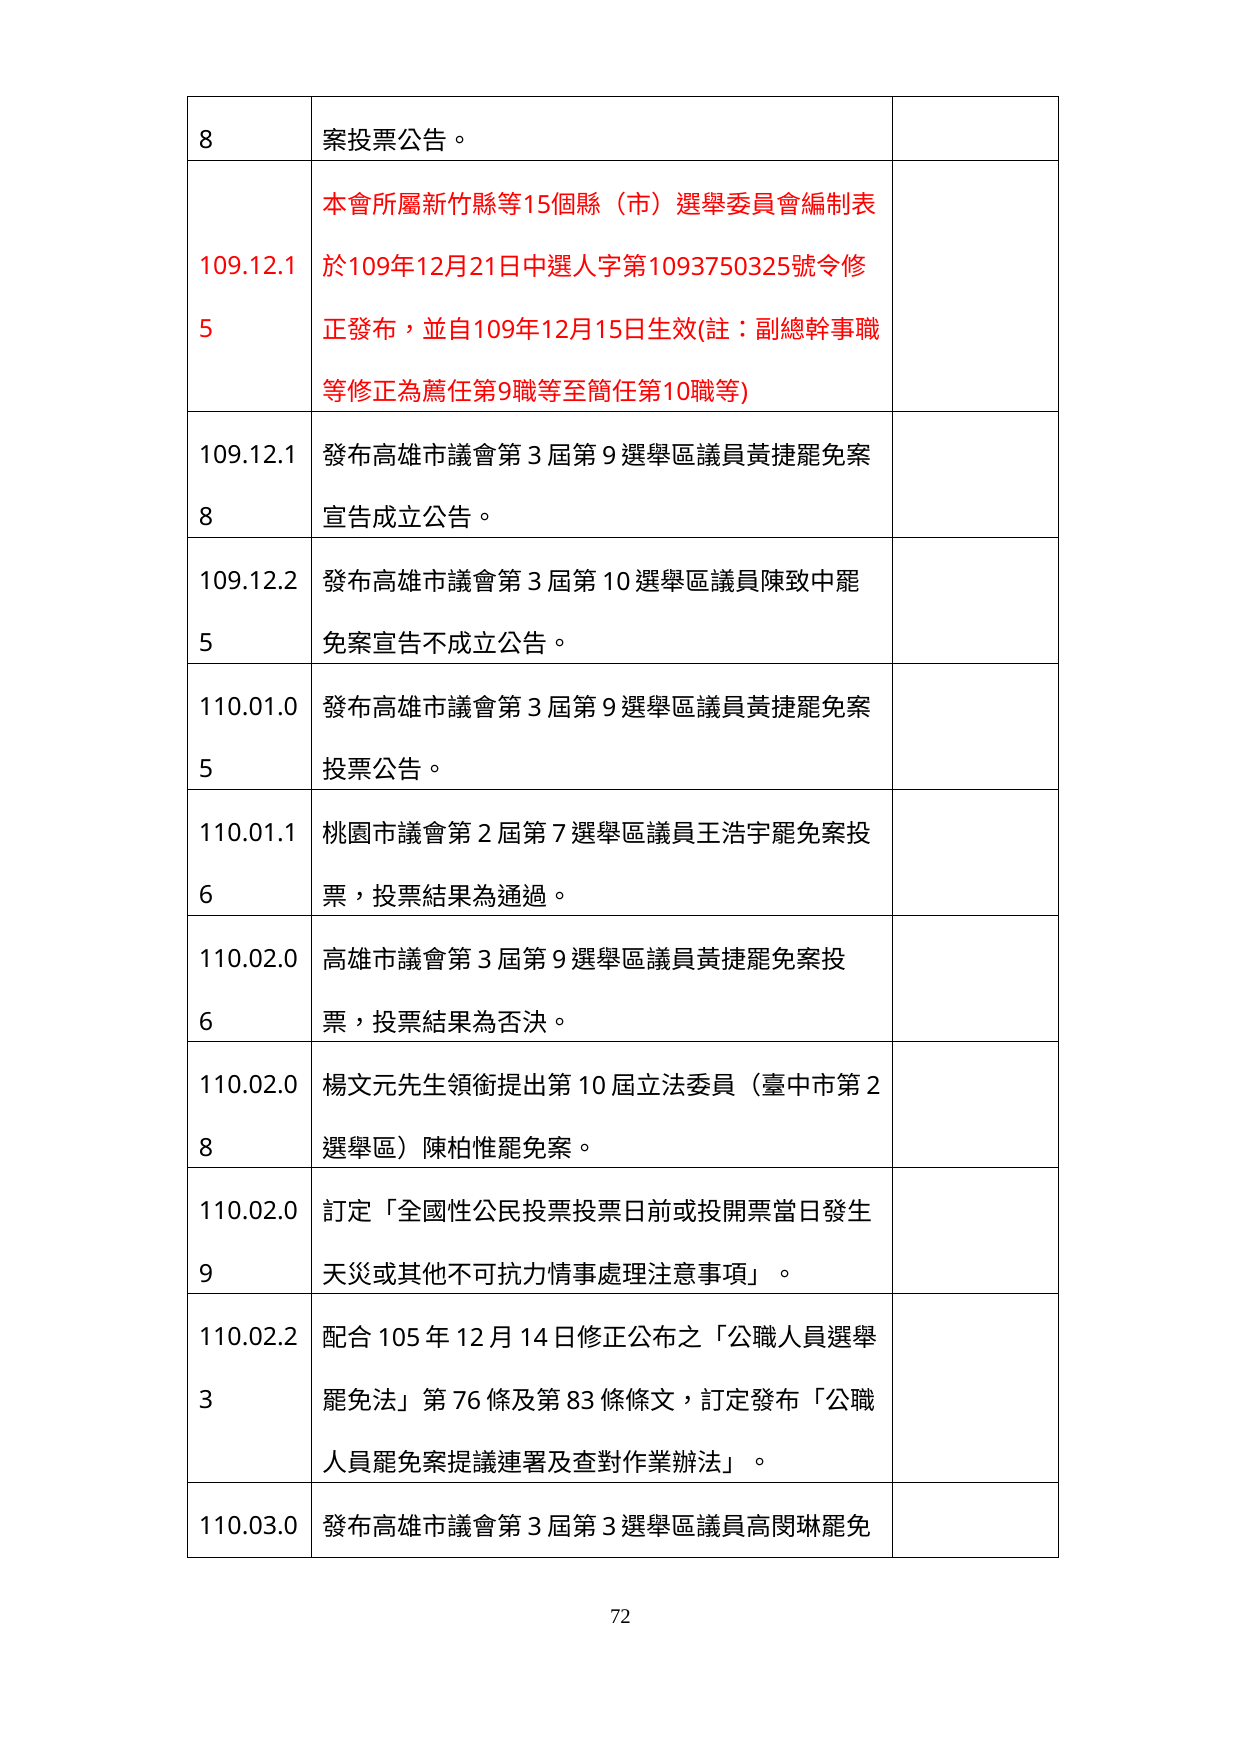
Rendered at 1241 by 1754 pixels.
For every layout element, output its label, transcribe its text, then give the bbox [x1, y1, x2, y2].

table_cell [893, 161, 1058, 411]
table_cell 109.12.18 [188, 412, 311, 537]
table_cell [893, 1483, 1058, 1557]
table_cell 110.01.05 [188, 664, 311, 789]
table_cell 桃園市議會第2屆第7選舉區議員王浩宇罷免案投票，投票結果為通過。 [312, 790, 892, 915]
table_cell [893, 412, 1058, 537]
table_cell 高雄市議會第3屆第9選舉區議員黃捷罷免案投票，投票結果為否決。 [312, 916, 892, 1041]
table_cell [893, 664, 1058, 789]
table_cell 配合105年12月14日修正公布之「公職人員選舉罷免法」第76條及第83條條文，訂定發布「公職人員罷免案提議連署及查對作業辦法」。 [312, 1294, 892, 1482]
table_cell 案投票公告。 [312, 97, 892, 160]
table_cell 訂定「全國性公民投票投票日前或投開票當日發生天災或其他不可抗力情事處理注意事項」。 [312, 1168, 892, 1293]
table_cell 發布高雄市議會第3屆第9選舉區議員黃捷罷免案宣告成立公告。 [312, 412, 892, 537]
table_cell 發布高雄市議會第3屆第3選舉區議員高閔琳罷免 [312, 1483, 892, 1557]
table_cell [893, 538, 1058, 663]
table_cell 109.12.15 [188, 161, 311, 411]
table_cell 110.02.09 [188, 1168, 311, 1293]
table_cell 發布高雄市議會第3屆第9選舉區議員黃捷罷免案投票公告。 [312, 664, 892, 789]
table_cell 110.02.06 [188, 916, 311, 1041]
table_cell 110.02.23 [188, 1294, 311, 1482]
table_cell 楊文元先生領銜提出第10屆立法委員（臺中市第2選舉區）陳柏惟罷免案。 [312, 1042, 892, 1167]
table_cell [893, 790, 1058, 915]
table_cell 110.02.08 [188, 1042, 311, 1167]
table_cell 8 [188, 97, 311, 160]
table_cell [893, 1294, 1058, 1482]
table_cell 發布高雄市議會第3屆第10選舉區議員陳致中罷免案宣告不成立公告。 [312, 538, 892, 663]
table_cell [893, 916, 1058, 1041]
table_cell 110.01.16 [188, 790, 311, 915]
table_cell [893, 97, 1058, 160]
table_cell [893, 1168, 1058, 1293]
table_cell 109.12.25 [188, 538, 311, 663]
table_cell 本會所屬新竹縣等15個縣（市）選舉委員會編制表於109年12月21日中選人字第1093750325號令修正發布，並自109年12月15日生效(註：副總幹事職等修正為薦任第9職等至簡任第10職等) [312, 161, 892, 411]
table_cell 110.03.0 [188, 1483, 311, 1557]
table_cell [893, 1042, 1058, 1167]
